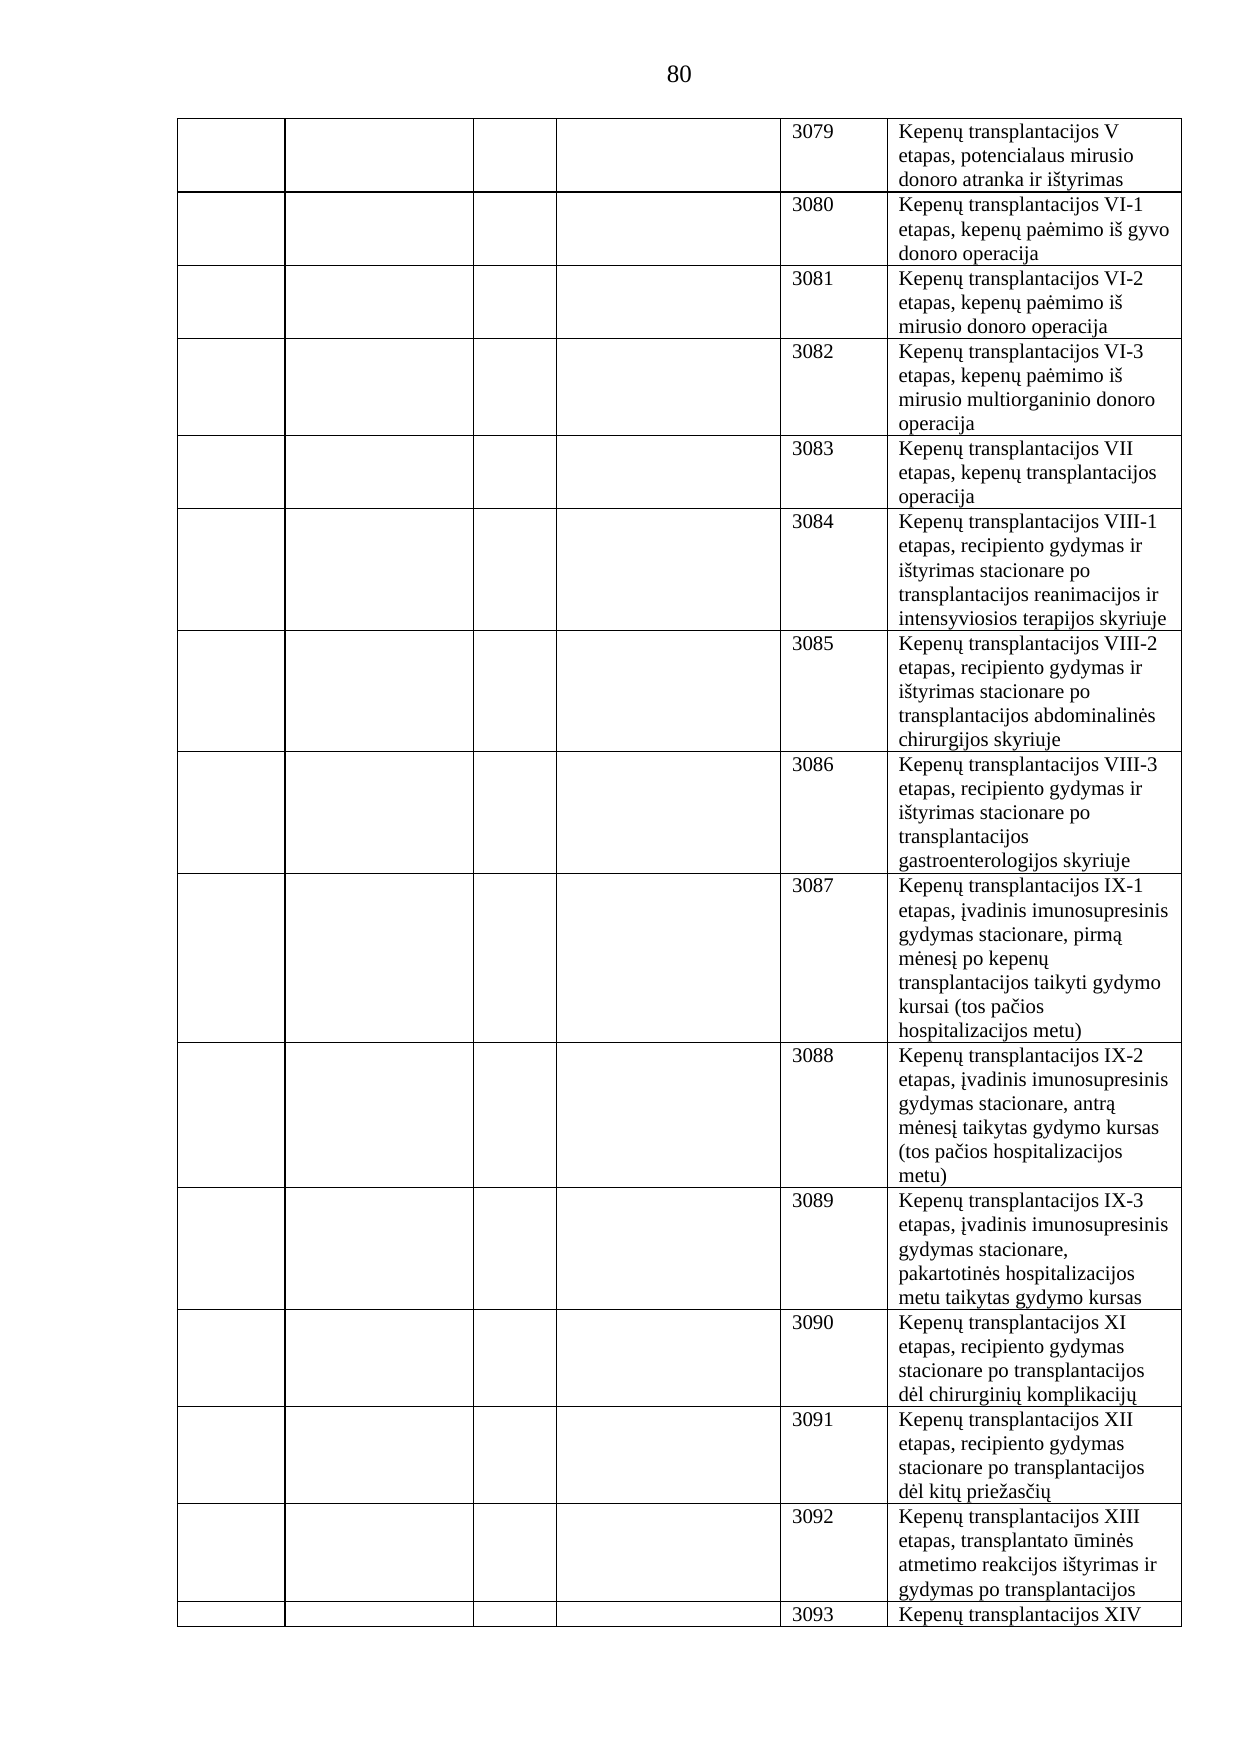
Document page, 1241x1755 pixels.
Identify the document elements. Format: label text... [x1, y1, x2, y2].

table_cell Kepenų transplantacijos XI etapas, recipiento gydymas stacionare po transplantacijos dėl chirurginių komplikacijų [888, 1310, 1181, 1406]
table_cell [474, 752, 556, 872]
table_cell [474, 1188, 556, 1309]
table_cell 3092 [781, 1504, 887, 1601]
table_cell [474, 631, 556, 751]
table_cell [286, 1043, 473, 1187]
table_cell [474, 1504, 556, 1601]
table_cell 3081 [781, 266, 887, 338]
table_cell [474, 119, 556, 191]
table_cell 3083 [781, 436, 887, 508]
table_cell 3093 [781, 1602, 887, 1626]
table_cell Kepenų transplantacijos VII etapas, kepenų transplantacijos operacija [888, 436, 1181, 508]
table_cell [557, 752, 780, 872]
table_cell [474, 339, 556, 435]
table_cell [557, 874, 780, 1042]
table_cell 3080 [781, 193, 887, 264]
table_cell 3090 [781, 1310, 887, 1406]
table_cell [557, 1043, 780, 1187]
table_cell Kepenų transplantacijos XII etapas, recipiento gydymas stacionare po transplantacijos dėl kitų priežasčių [888, 1407, 1181, 1503]
table_cell [286, 874, 473, 1042]
table_cell [557, 509, 780, 630]
table_cell [557, 266, 780, 338]
table_cell [474, 874, 556, 1042]
table_cell Kepenų transplantacijos VIII-3 etapas, recipiento gydymas ir ištyrimas stacionare po transplantacijos gastroenterologijos skyriuje [888, 752, 1181, 872]
table_cell [474, 193, 556, 264]
table_cell [286, 752, 473, 872]
table_cell [286, 509, 473, 630]
table_cell [178, 1407, 284, 1503]
table_cell [557, 1407, 780, 1503]
table_cell 3089 [781, 1188, 887, 1309]
table_cell [178, 1043, 284, 1187]
table_cell [286, 1602, 473, 1626]
table_cell 3084 [781, 509, 887, 630]
table_cell [557, 339, 780, 435]
table_cell [286, 119, 473, 191]
table_cell [286, 1188, 473, 1309]
table_cell Kepenų transplantacijos IX-2 etapas, įvadinis imunosupresinis gydymas stacionare, antrą mėnesį taikytas gydymo kursas (tos pačios hospitalizacijos metu) [888, 1043, 1181, 1187]
table_cell Kepenų transplantacijos XIV [888, 1602, 1181, 1626]
table_cell [286, 193, 473, 264]
table_cell [178, 119, 284, 191]
table_cell [178, 752, 284, 872]
table_cell [557, 1188, 780, 1309]
table_cell [557, 119, 780, 191]
table_cell [286, 266, 473, 338]
table_cell [178, 509, 284, 630]
table_cell [474, 436, 556, 508]
table_cell [286, 436, 473, 508]
table_cell [178, 266, 284, 338]
table_cell [286, 1310, 473, 1406]
table_cell [178, 1504, 284, 1601]
table_cell 3082 [781, 339, 887, 435]
table_cell 3088 [781, 1043, 887, 1187]
table_cell [178, 436, 284, 508]
table_cell Kepenų transplantacijos V etapas, potencialaus mirusio donoro atranka ir ištyrimas [888, 119, 1181, 191]
table_cell [178, 631, 284, 751]
table_cell Kepenų transplantacijos IX-1 etapas, įvadinis imunosupresinis gydymas stacionare, pirmą mėnesį po kepenų transplantacijos taikyti gydymo kursai (tos pačios hospitalizacijos metu) [888, 874, 1181, 1042]
table_cell [178, 874, 284, 1042]
table_cell [178, 339, 284, 435]
table_cell [557, 1310, 780, 1406]
table_cell [178, 193, 284, 264]
table_cell Kepenų transplantacijos VIII-1 etapas, recipiento gydymas ir ištyrimas stacionare po transplantacijos reanimacijos ir intensyviosios terapijos skyriuje [888, 509, 1181, 630]
table_cell [286, 1504, 473, 1601]
table_cell [474, 266, 556, 338]
table_cell 3085 [781, 631, 887, 751]
table_cell Kepenų transplantacijos IX-3 etapas, įvadinis imunosupresinis gydymas stacionare, pakartotinės hospitalizacijos metu taikytas gydymo kursas [888, 1188, 1181, 1309]
table_cell [557, 193, 780, 264]
table_cell [474, 1043, 556, 1187]
table_cell 3086 [781, 752, 887, 872]
table_cell [557, 1602, 780, 1626]
table_cell [286, 631, 473, 751]
table_cell [474, 509, 556, 630]
table_cell [286, 1407, 473, 1503]
table_cell 3079 [781, 119, 887, 191]
table_cell 3087 [781, 874, 887, 1042]
table_cell [557, 1504, 780, 1601]
table_cell [474, 1310, 556, 1406]
table_cell 3091 [781, 1407, 887, 1503]
table_cell [557, 436, 780, 508]
table_cell [178, 1310, 284, 1406]
table_cell Kepenų transplantacijos VI-2 etapas, kepenų paėmimo iš mirusio donoro operacija [888, 266, 1181, 338]
table_cell [557, 631, 780, 751]
table_cell [178, 1602, 284, 1626]
table_cell Kepenų transplantacijos VI-1 etapas, kepenų paėmimo iš gyvo donoro operacija [888, 193, 1181, 264]
table_cell [178, 1188, 284, 1309]
table_cell [474, 1602, 556, 1626]
table_cell [474, 1407, 556, 1503]
table_cell Kepenų transplantacijos XIII etapas, transplantato ūminės atmetimo reakcijos ištyrimas ir gydymas po transplantacijos [888, 1504, 1181, 1601]
table_cell [286, 339, 473, 435]
table_cell Kepenų transplantacijos VI-3 etapas, kepenų paėmimo iš mirusio multiorganinio donoro operacija [888, 339, 1181, 435]
table_cell Kepenų transplantacijos VIII-2 etapas, recipiento gydymas ir ištyrimas stacionare po transplantacijos abdominalinės chirurgijos skyriuje [888, 631, 1181, 751]
